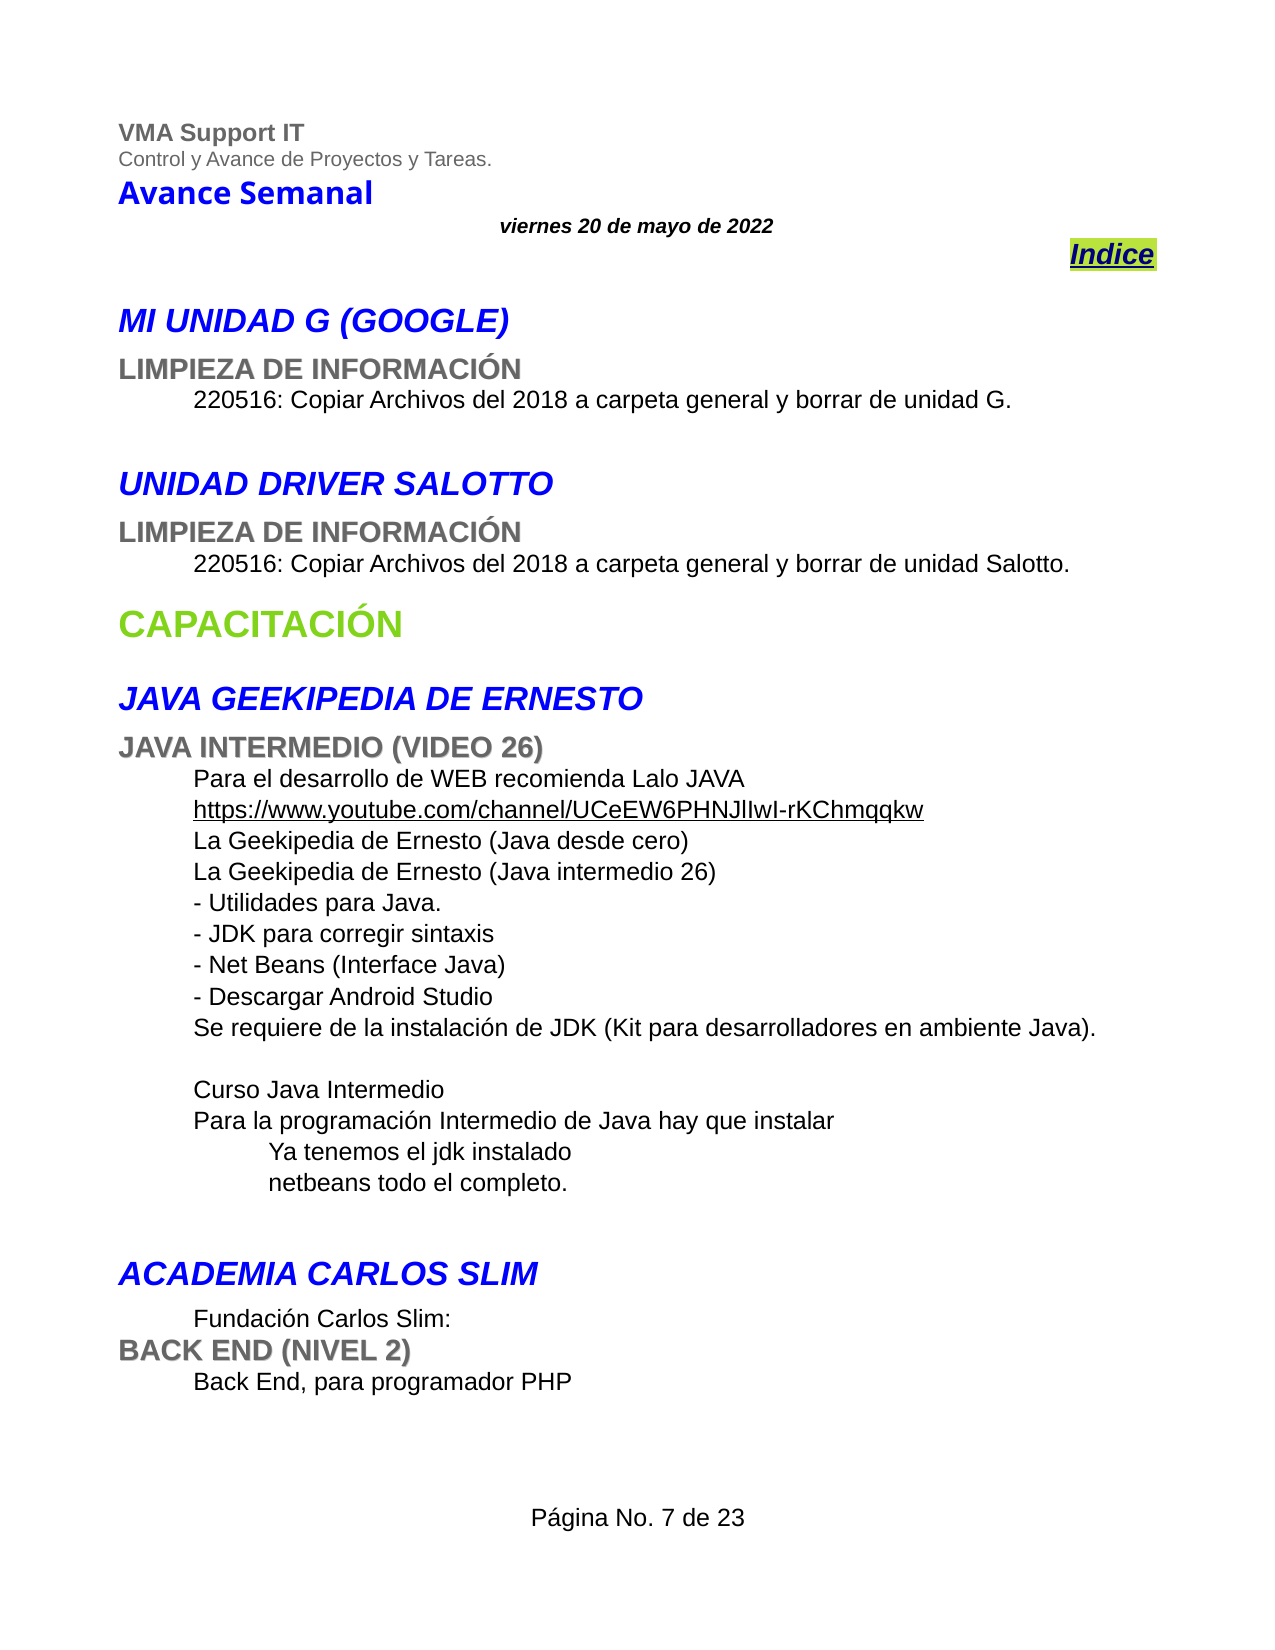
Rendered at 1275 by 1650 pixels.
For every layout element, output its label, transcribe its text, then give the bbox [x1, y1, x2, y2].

text Fundación Carlos Slim: [193, 1304, 1157, 1333]
subtitle JAVA INTERMEDIO (VIDEO 26) [118, 730, 1157, 764]
subtitle CAPACITACIÓN [118, 602, 1157, 646]
list Ya tenemos el jdk instalado [118, 1137, 1157, 1165]
list La Geekipedia de Ernesto (Java desde cero) [193, 826, 1157, 855]
text Back End, para programador PHP [193, 1367, 1157, 1396]
list - Descargar Android Studio [193, 981, 1157, 1010]
text 220516: Copiar Archivos del 2018 a carpeta general y borrar de unidad G. [118, 385, 1157, 414]
subtitle BACK END (NIVEL 2) [118, 1333, 1157, 1367]
subtitle UNIDAD DRIVER SALOTTO [118, 464, 1157, 502]
list netbeans todo el completo. [118, 1168, 1157, 1196]
subtitle ACADEMIA CARLOS SLIM [118, 1253, 1157, 1292]
subtitle MI UNIDAD G (GOOGLE) [118, 300, 1157, 339]
list La Geekipedia de Ernesto (Java intermedio 26) [193, 857, 1157, 886]
list Para el desarrollo de WEB recomienda Lalo JAVA [193, 764, 1157, 793]
list - JDK para corregir sintaxis [193, 919, 1157, 948]
subtitle JAVA GEEKIPEDIA DE ERNESTO [118, 679, 1157, 718]
list https://www.youtube.com/channel/UCeEW6PHNJlIwI-rKChmqqkw [193, 795, 1157, 824]
list Se requiere de la instalación de JDK (Kit para desarrolladores en ambiente Java). [193, 1012, 1157, 1041]
list Para la programación Intermedio de Java hay que instalar [118, 1106, 1157, 1134]
list - Utilidades para Java. [193, 888, 1157, 917]
text 220516: Copiar Archivos del 2018 a carpeta general y borrar de unidad Salotto. [118, 548, 1157, 577]
subtitle LIMPIEZA DE INFORMACIÓN [118, 515, 1157, 548]
subtitle LIMPIEZA DE INFORMACIÓN [118, 352, 1157, 385]
list - Net Beans (Interface Java) [193, 950, 1157, 979]
list Curso Java Intermedio [118, 1074, 1157, 1103]
